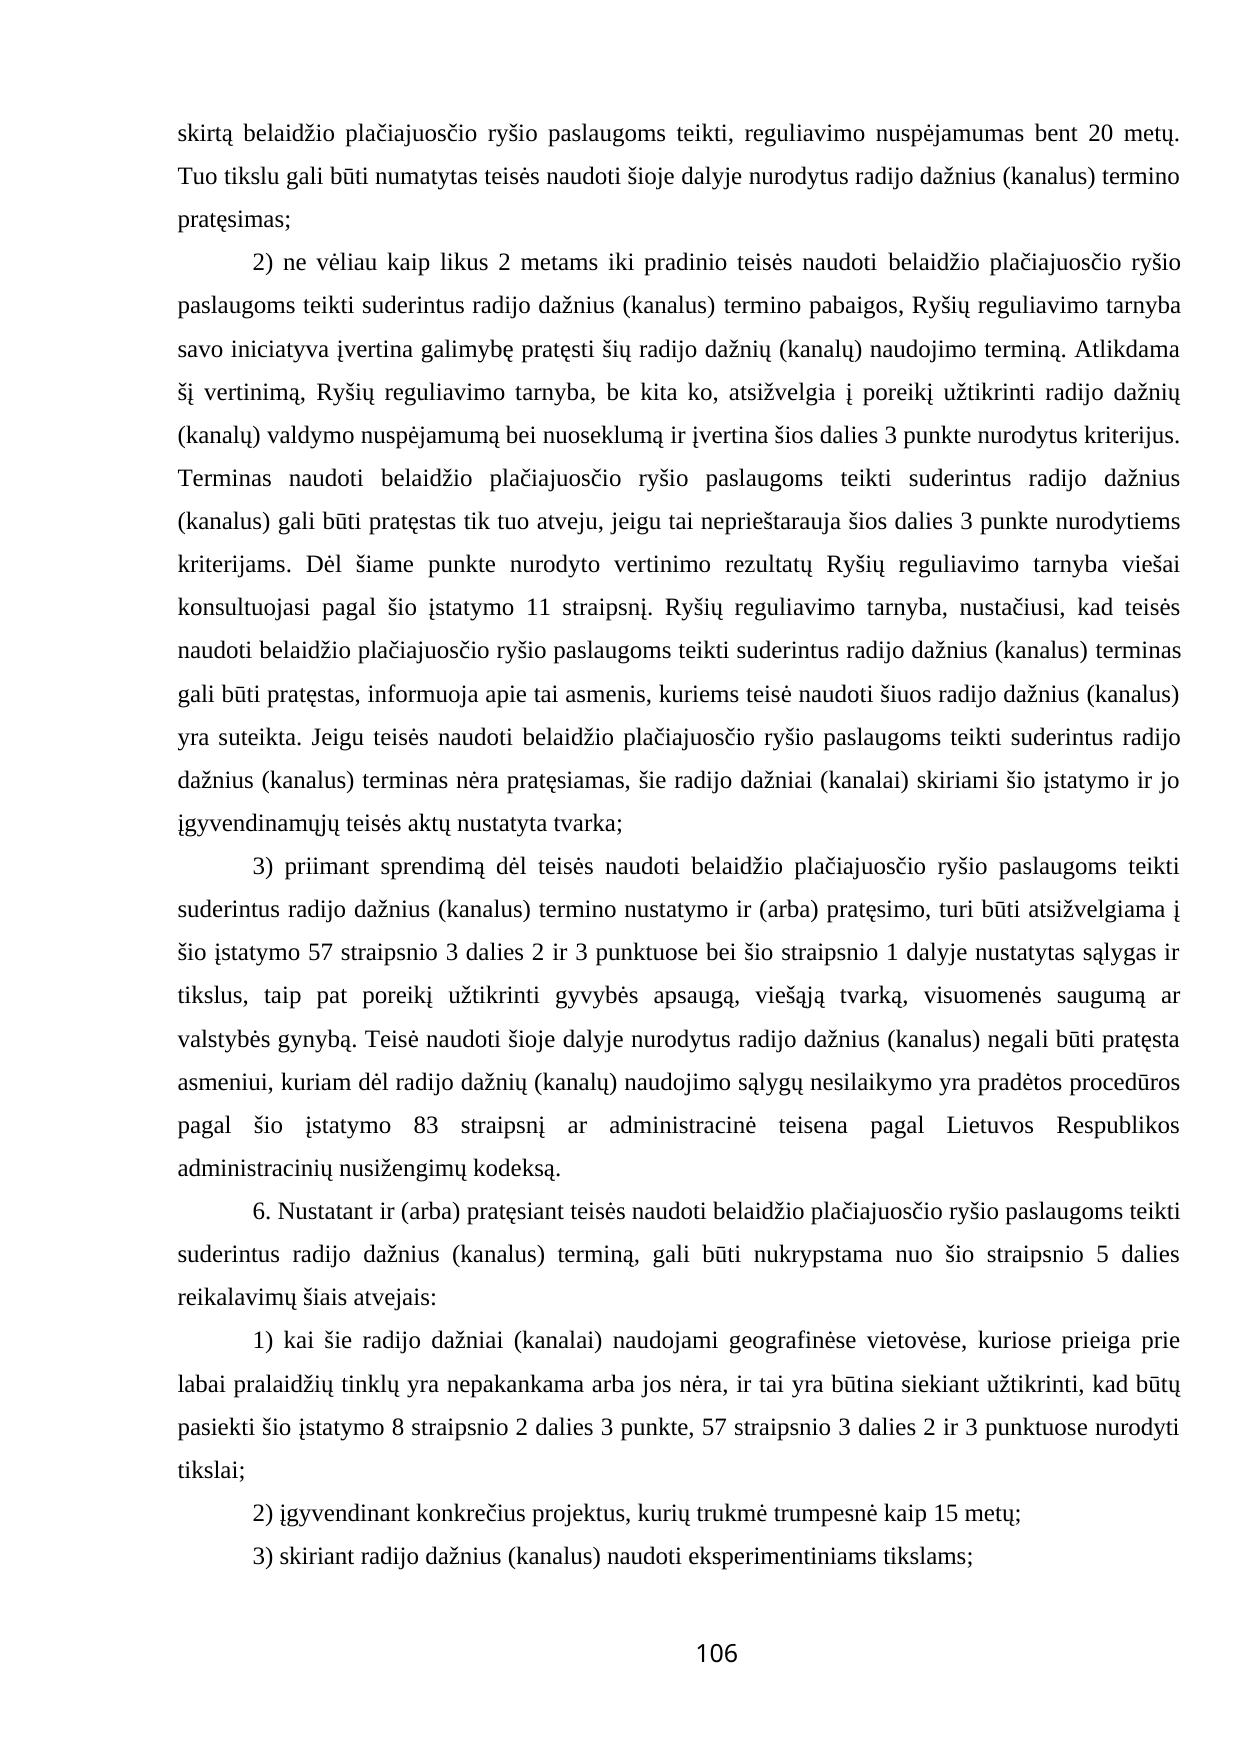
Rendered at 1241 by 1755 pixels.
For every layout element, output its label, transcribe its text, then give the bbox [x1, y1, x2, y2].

text skirtą belaidžio plačiajuosčio ryšio paslaugoms teikti, reguliavimo nuspėjamumas bent 20 metų. Tuo tikslu gali būti numatytas teisės naudoti šioje dalyje nurodytus radijo dažnius (kanalus) termino pratęsimas; [177, 118, 1181, 233]
text 2) ne vėliau kaip likus 2 metams iki pradinio teisės naudoti belaidžio plačiajuosčio ryšio paslaugoms teikti suderintus radijo dažnius (kanalus) termino pabaigos, Ryšių reguliavimo tarnyba savo iniciatyva įvertina galimybę pratęsti šių radijo dažnių (kanalų) naudojimo terminą. Atlikdama šį vertinimą, Ryšių reguliavimo tarnyba, be kita ko, atsižvelgia į poreikį užtikrinti radijo dažnių (kanalų) valdymo nuspėjamumą bei nuoseklumą ir įvertina šios dalies 3 punkte nurodytus kriterijus. Terminas naudoti belaidžio plačiajuosčio ryšio paslaugoms teikti suderintus radijo dažnius (kanalus) gali būti pratęstas tik tuo atveju, jeigu tai neprieštarauja šios dalies 3 punkte nurodytiems kriterijams. Dėl šiame punkte nurodyto vertinimo rezultatų Ryšių reguliavimo tarnyba viešai konsultuojasi pagal šio įstatymo 11 straipsnį. Ryšių reguliavimo tarnyba, nustačiusi, kad teisės naudoti belaidžio plačiajuosčio ryšio paslaugoms teikti suderintus radijo dažnius (kanalus) terminas gali būti pratęstas, informuoja apie tai asmenis, kuriems teisė naudoti šiuos radijo dažnius (kanalus) yra suteikta. Jeigu teisės naudoti belaidžio plačiajuosčio ryšio paslaugoms teikti suderintus radijo dažnius (kanalus) terminas nėra pratęsiamas, šie radijo dažniai (kanalai) skiriami šio įstatymo ir jo įgyvendinamųjų teisės aktų nustatyta tvarka; [177, 247, 1181, 837]
text 6. Nustatant ir (arba) pratęsiant teisės naudoti belaidžio plačiajuosčio ryšio paslaugoms teikti suderintus radijo dažnius (kanalus) terminą, gali būti nukrypstama nuo šio straipsnio 5 dalies reikalavimų šiais atvejais: [177, 1196, 1181, 1311]
text 3) priimant sprendimą dėl teisės naudoti belaidžio plačiajuosčio ryšio paslaugoms teikti suderintus radijo dažnius (kanalus) termino nustatymo ir (arba) pratęsimo, turi būti atsižvelgiama į šio įstatymo 57 straipsnio 3 dalies 2 ir 3 punktuose bei šio straipsnio 1 dalyje nustatytas sąlygas ir tikslus, taip pat poreikį užtikrinti gyvybės apsaugą, viešąją tvarką, visuomenės saugumą ar valstybės gynybą. Teisė naudoti šioje dalyje nurodytus radijo dažnius (kanalus) negali būti pratęsta asmeniui, kuriam dėl radijo dažnių (kanalų) naudojimo sąlygų nesilaikymo yra pradėtos procedūros pagal šio įstatymo 83 straipsnį ar administracinė teisena pagal Lietuvos Respublikos administracinių nusižengimų kodeksą. [177, 851, 1181, 1182]
text 1) kai šie radijo dažniai (kanalai) naudojami geografinėse vietovėse, kuriose prieiga prie labai pralaidžių tinklų yra nepakankama arba jos nėra, ir tai yra būtina siekiant užtikrinti, kad būtų pasiekti šio įstatymo 8 straipsnio 2 dalies 3 punkte, 57 straipsnio 3 dalies 2 ir 3 punktuose nurodyti tikslai; [177, 1326, 1181, 1484]
text 3) skiriant radijo dažnius (kanalus) naudoti eksperimentiniams tikslams; [177, 1541, 1181, 1570]
text 2) įgyvendinant konkrečius projektus, kurių trukmė trumpesnė kaip 15 metų; [177, 1498, 1181, 1527]
